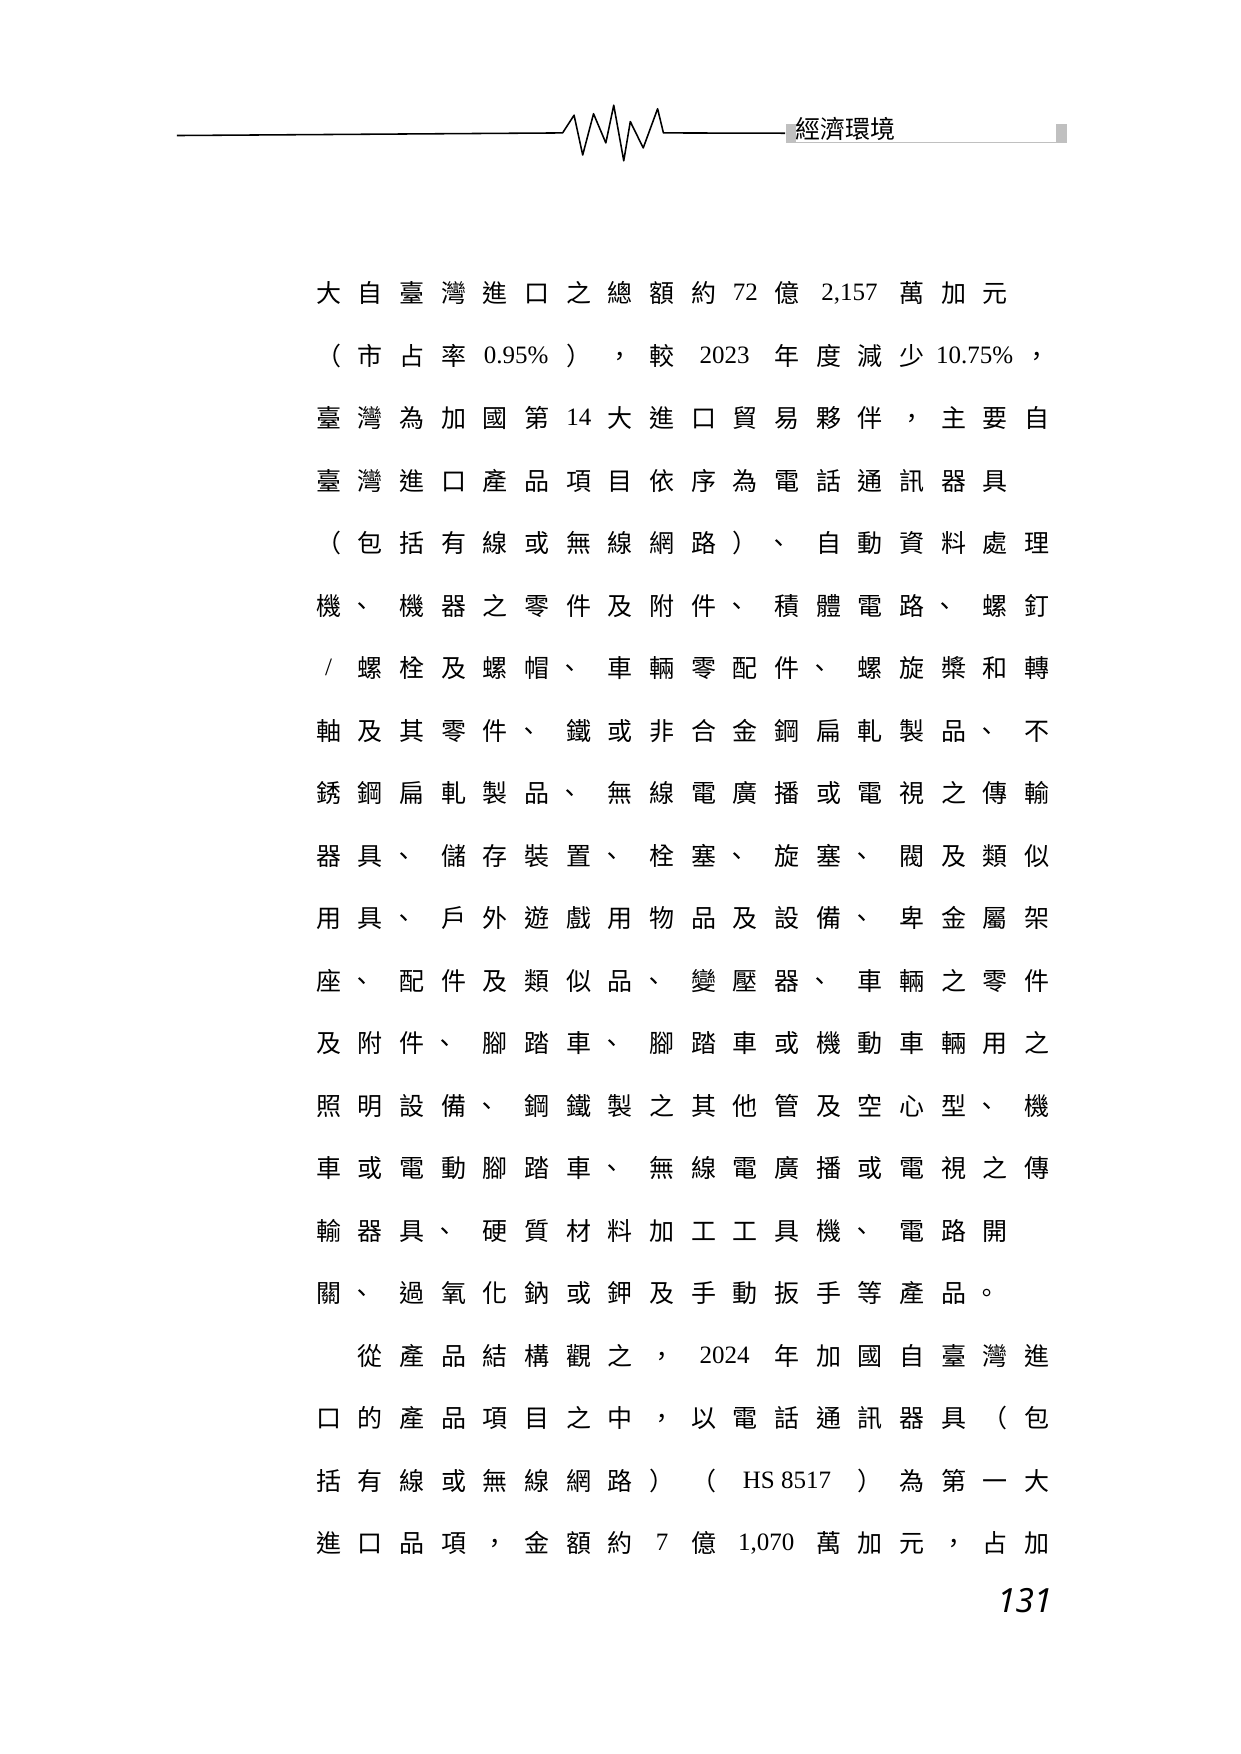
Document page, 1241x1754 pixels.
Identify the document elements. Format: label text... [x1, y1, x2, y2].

text 從產品結構觀之，2024年加國自臺灣進口的產品項目之中，以電話通訊器具（包括有線或無線網路）（HS 8517）為第一大進口品項，金額約7億1,070萬加元，占加 [281, 1313, 1058, 1563]
text 大自臺灣進口之總額約72億2,157萬加元（市占率0.95%），較2023年度減少10.75%，臺灣為加國第14大進口貿易夥伴，主要自臺灣進口產品項目依序為電話通訊器具（包括有線或無線網路）、自動資料處理機、機器之零件及附件、積體電路、螺釘/螺栓及螺帽、車輛零配件、螺旋槳和轉軸及其零件、鐵或非合金鋼扁軋製品、不銹鋼扁軋製品、無線電廣播或電視之傳輸器具、儲存裝置、栓塞、旋塞、閥及類似用具、戶外遊戲用物品及設備、卑金屬架座、配件及類似品、變壓器、車輛之零件及附件、腳踏車、腳踏車或機動車輛用之照明設備、鋼鐵製之其他管及空心型、機車或電動腳踏車、無線電廣播或電視之傳輸器具、硬質材料加工工具機、電路開關、過氧化鈉或鉀及手動扳手等產品。 [281, 250, 1058, 1313]
